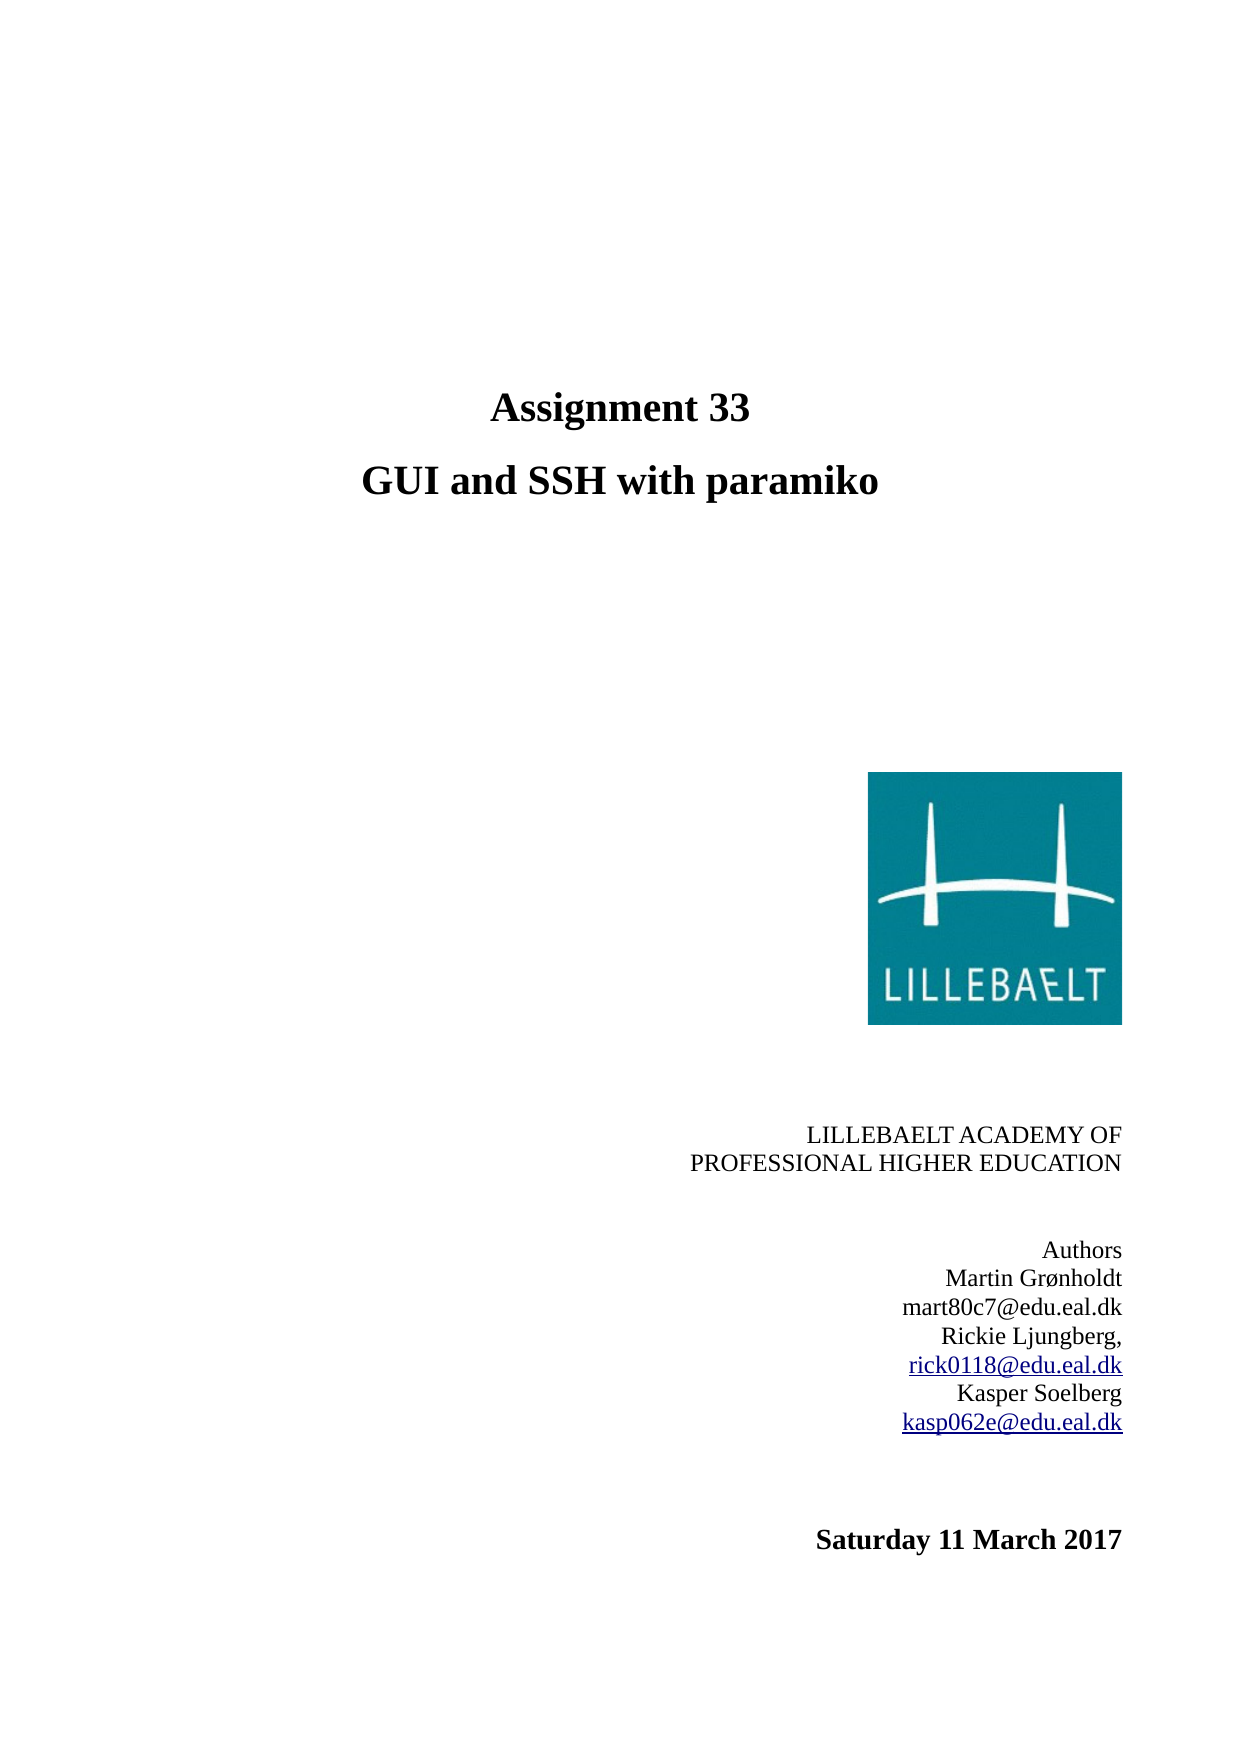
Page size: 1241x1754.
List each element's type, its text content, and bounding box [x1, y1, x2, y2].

title Assignment 33 [118, 383, 1122, 431]
text Martin Grønholdt [118, 1263, 1122, 1292]
text rick0118@edu.eal.dk [118, 1350, 1122, 1378]
picture [867, 772, 1123, 1025]
title GUI and SSH with paramiko [118, 456, 1122, 503]
text Kasper Soelberg [118, 1378, 1122, 1407]
text Rickie Ljungberg, [118, 1321, 1122, 1350]
text PROFESSIONAL HIGHER EDUCATION [118, 1148, 1122, 1177]
text Saturday 11 March 2017 [118, 1522, 1122, 1556]
text mart80c7@edu.eal.dk [118, 1292, 1122, 1321]
text Authors [118, 1235, 1122, 1263]
text kasp062e@edu.eal.dk [118, 1407, 1122, 1436]
text LILLEBAELT ACADEMY OF [118, 1120, 1122, 1148]
